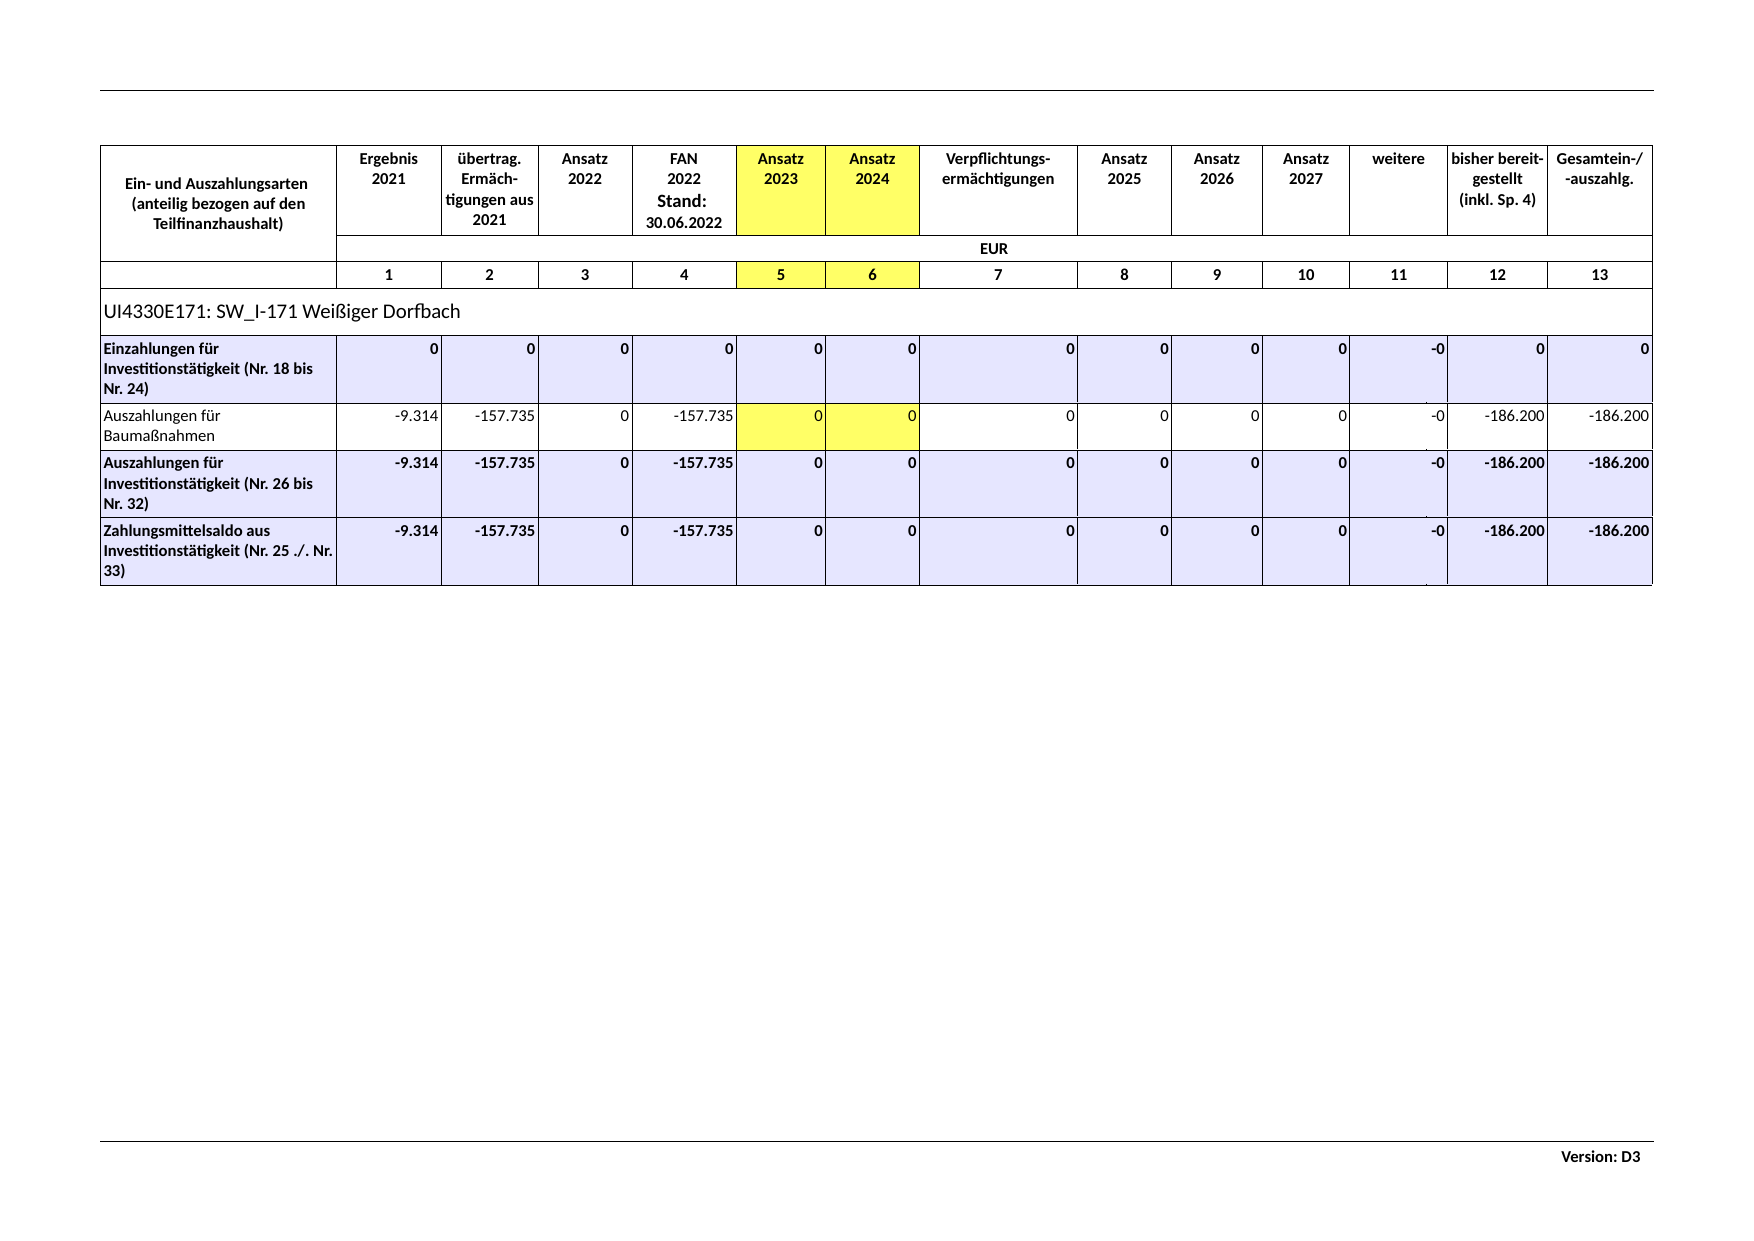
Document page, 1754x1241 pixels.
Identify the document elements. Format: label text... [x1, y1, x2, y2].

table_cell 0 [1172, 451, 1262, 516]
table_cell -157.735 [633, 404, 736, 449]
table_cell 0 [1078, 451, 1171, 516]
table_cell 0 [826, 336, 919, 402]
table_header Gesamtein-/ -auszahlg. [1548, 146, 1652, 235]
table_header bisher bereit-gestellt (inkl. Sp. 4) [1448, 146, 1547, 235]
table_header Ansatz 2023 [737, 146, 825, 235]
table_header Ansatz 2027 [1263, 146, 1349, 235]
table_header Ansatz 2024 [826, 146, 919, 235]
table_cell -0 [1350, 518, 1447, 584]
table_cell -9.314 [337, 451, 441, 516]
table_header Verpflichtungs-ermächtigungen [920, 146, 1077, 235]
table_cell Einzahlungen für Investitionstätigkeit (Nr. 18 bis Nr. 24) [101, 336, 336, 402]
table_cell 0 [1172, 404, 1262, 449]
table_cell 12 [1448, 262, 1547, 288]
table_cell 0 [1263, 518, 1349, 584]
table_cell -157.735 [442, 518, 538, 584]
table_header FAN 2022 Stand: 30.06.2022 [633, 146, 736, 235]
table_cell 0 [920, 518, 1077, 584]
table_cell 0 [633, 336, 736, 402]
table_cell 0 [539, 451, 632, 516]
table_cell -9.314 [337, 404, 441, 449]
table_cell 0 [737, 518, 825, 584]
table_header Ansatz 2022 [539, 146, 632, 235]
table_cell 0 [826, 404, 919, 449]
table_cell 0 [1548, 336, 1652, 402]
table_header Ansatz 2025 [1078, 146, 1171, 235]
table_cell -157.735 [442, 451, 538, 516]
table_cell 0 [1448, 336, 1547, 402]
table_cell -186.200 [1548, 404, 1652, 449]
table_cell 0 [1263, 451, 1349, 516]
table_cell 8 [1078, 262, 1171, 288]
table_cell [101, 262, 336, 288]
table_cell 0 [1263, 404, 1349, 449]
table_cell 0 [1263, 336, 1349, 402]
table_cell 0 [826, 518, 919, 584]
table_header Ergebnis 2021 [337, 146, 441, 235]
table_cell 0 [539, 404, 632, 449]
table_cell UI4330E171: SW_I-171 Weißiger Dorfbach [101, 289, 1652, 335]
table_cell 3 [539, 262, 632, 288]
table_cell 0 [539, 336, 632, 402]
table_cell 0 [920, 404, 1077, 449]
table_cell -157.735 [442, 404, 538, 449]
table_cell -0 [1350, 451, 1447, 516]
table_cell 11 [1350, 262, 1447, 288]
table_cell 10 [1263, 262, 1349, 288]
table_header weitere [1350, 146, 1447, 235]
table_cell 0 [442, 336, 538, 402]
table_cell -186.200 [1548, 451, 1652, 516]
table_cell 6 [826, 262, 919, 288]
table_cell 9 [1172, 262, 1262, 288]
table_cell Auszahlungen für Investitionstätigkeit (Nr. 26 bis Nr. 32) [101, 451, 336, 516]
table_cell 0 [1078, 518, 1171, 584]
table_cell -186.200 [1448, 404, 1547, 449]
table_cell 0 [337, 336, 441, 402]
table_header Ein- und Auszahlungsarten (anteilig bezogen auf den Teilfinanzhaushalt) [101, 146, 336, 261]
table_cell 2 [442, 262, 538, 288]
table_cell 13 [1548, 262, 1652, 288]
table_cell -0 [1350, 336, 1447, 402]
table_cell Auszahlungen für Baumaßnahmen [101, 404, 336, 449]
table_cell 0 [1172, 518, 1262, 584]
table_cell 0 [737, 404, 825, 449]
table_cell 0 [920, 336, 1077, 402]
table_header Ansatz 2026 [1172, 146, 1262, 235]
table_cell 0 [1078, 404, 1171, 449]
table_cell 4 [633, 262, 736, 288]
table_cell EUR [337, 236, 1652, 261]
table_cell 0 [539, 518, 632, 584]
table_cell 0 [920, 451, 1077, 516]
table_cell -186.200 [1548, 518, 1652, 584]
table_cell 1 [337, 262, 441, 288]
table_cell 0 [1172, 336, 1262, 402]
table_cell -157.735 [633, 518, 736, 584]
table_cell -186.200 [1448, 451, 1547, 516]
table_cell -9.314 [337, 518, 441, 584]
table_cell 5 [737, 262, 825, 288]
table_cell 0 [1078, 336, 1171, 402]
table_cell 0 [826, 451, 919, 516]
table_cell 0 [737, 451, 825, 516]
table_cell Zahlungsmittelsaldo aus Investitionstätigkeit (Nr. 25 ./. Nr. 33) [101, 518, 336, 584]
table_cell -186.200 [1448, 518, 1547, 584]
table_cell -0 [1350, 404, 1447, 449]
table_cell 0 [737, 336, 825, 402]
table_cell -157.735 [633, 451, 736, 516]
table_header übertrag. Ermäch-tigungen aus 2021 [442, 146, 538, 235]
table_cell 7 [920, 262, 1077, 288]
